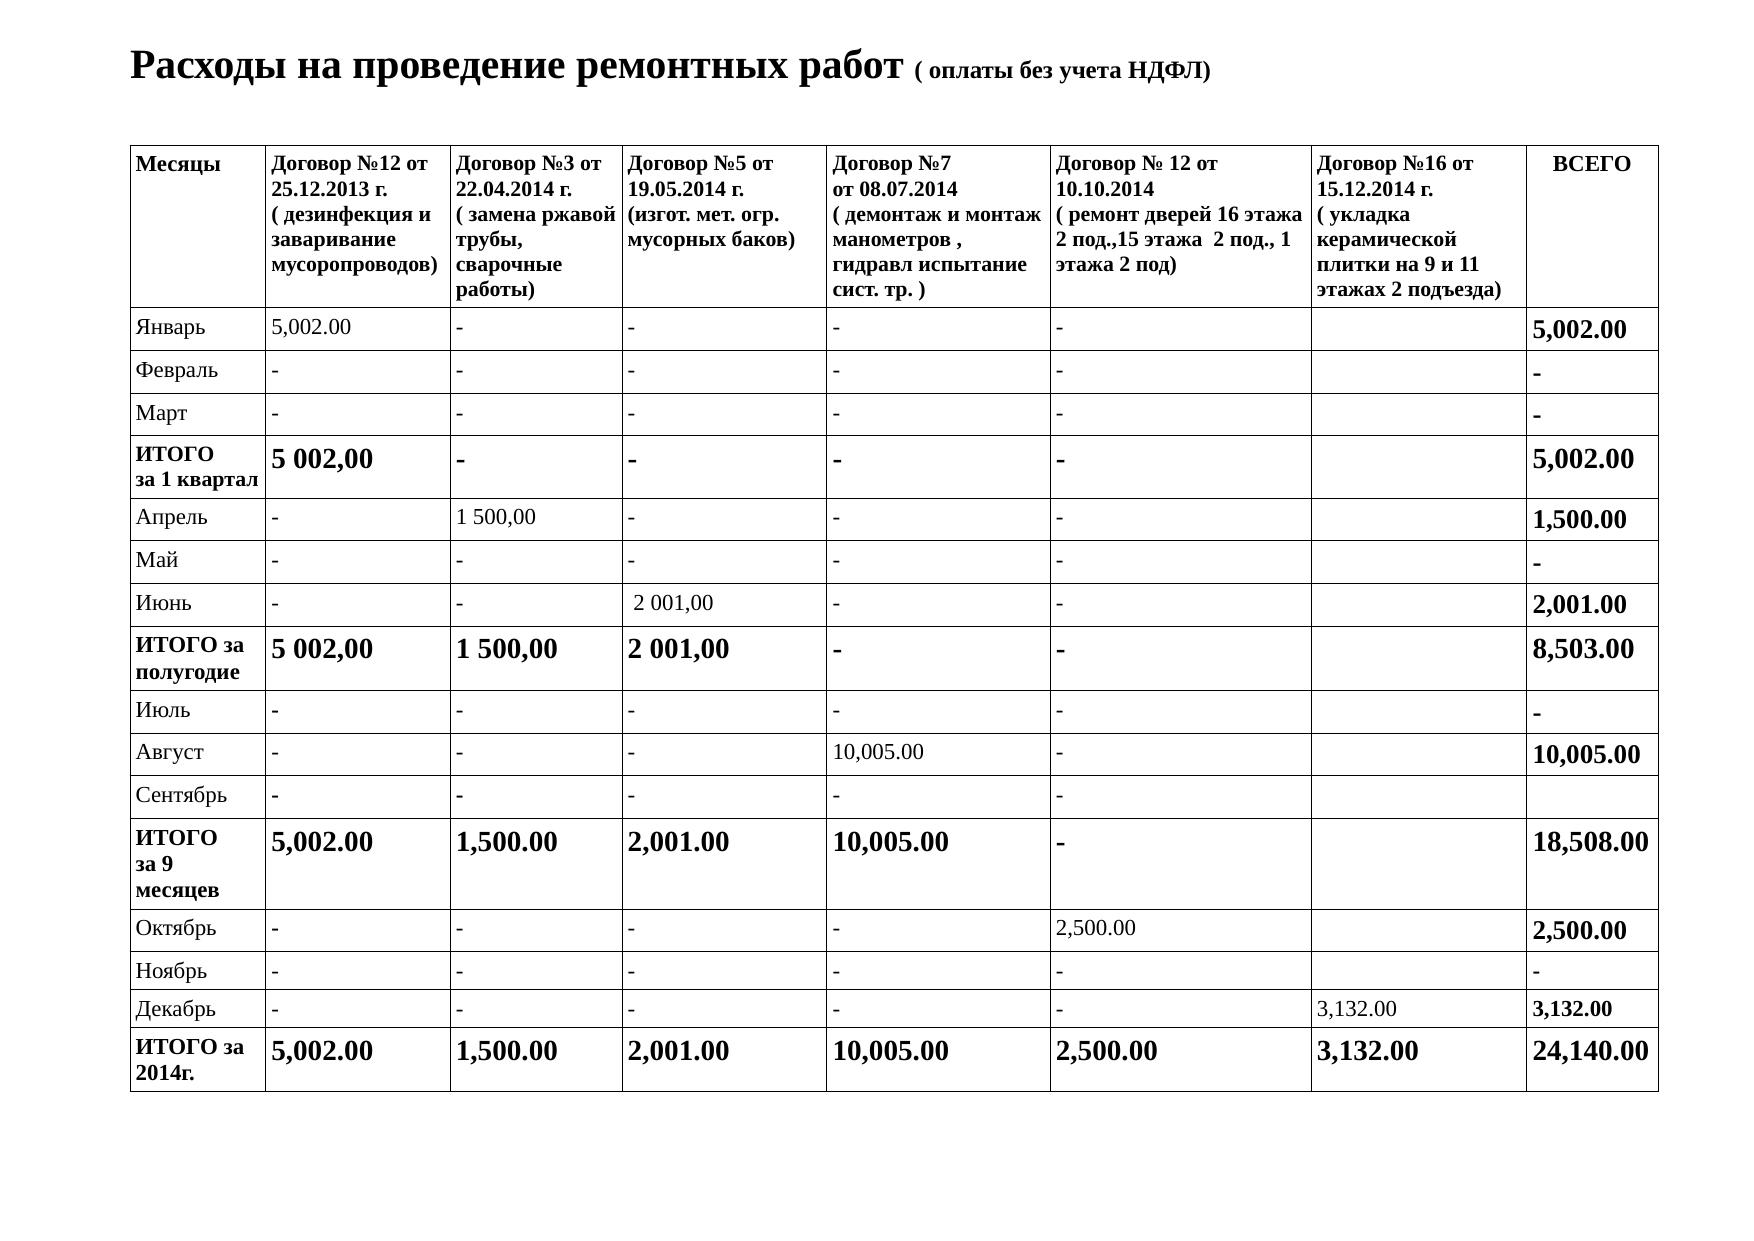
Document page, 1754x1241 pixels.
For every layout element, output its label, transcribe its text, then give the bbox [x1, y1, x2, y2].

table_header Договор №7 от 08.07.2014 ( демонтаж и монтаж манометров , гидравл испытание сист. тр. ) [827, 146, 1050, 307]
table_cell [1312, 627, 1526, 690]
table_cell - [623, 691, 826, 732]
table_cell - [827, 394, 1050, 435]
table_header Договор №12 от 25.12.2013 г. ( дезинфекция и заваривание мусоропроводов) [266, 146, 450, 307]
table_cell - [827, 990, 1050, 1027]
table_cell [1312, 541, 1526, 583]
table_cell Декабрь [131, 990, 265, 1027]
table_cell - [827, 952, 1050, 989]
table_cell 24 140,00 [1527, 1028, 1658, 1091]
table_cell - [623, 776, 826, 818]
table_cell Май [131, 541, 265, 583]
table_cell - [266, 734, 450, 775]
text Расходы на проведение ремонтных работ ( оплаты без учета НДФЛ) [130, 39, 1658, 87]
table_cell - [451, 776, 622, 818]
table_cell - [827, 541, 1050, 583]
table_cell - [1051, 584, 1311, 626]
table_cell - [266, 394, 450, 435]
table_cell - [266, 584, 450, 626]
table_cell Октябрь [131, 910, 265, 951]
table_header Договор № 12 от 10.10.2014 ( ремонт дверей 16 этажа 2 под.,15 этажа 2 под., 1 этажа 2 под) [1051, 146, 1311, 307]
table_header Договор №16 от 15.12.2014 г. ( укладка керамической плитки на 9 и 11 этажах 2 подъезда) [1312, 146, 1526, 307]
table_cell 10 005,00 [827, 1028, 1050, 1091]
table_cell 10 005,00 [1527, 734, 1658, 775]
table_cell 5 002,00 [1527, 308, 1658, 350]
table_header Договор №3 от 22.04.2014 г. ( замена ржавой трубы, сварочные работы) [451, 146, 622, 307]
table_cell - [1051, 691, 1311, 732]
table_cell Июль [131, 691, 265, 732]
table_cell - [623, 952, 826, 989]
table_cell - [1527, 541, 1658, 583]
table_header ВСЕГО [1527, 146, 1658, 307]
table_cell - [1051, 819, 1311, 908]
table_cell 1 500,00 [451, 627, 622, 690]
table_cell - [623, 734, 826, 775]
table_cell - [623, 351, 826, 393]
table_cell 2 001,00 [623, 819, 826, 908]
table_cell - [623, 308, 826, 350]
table_cell 1 500,00 [1527, 499, 1658, 540]
table_cell 5 002,00 [266, 1028, 450, 1091]
table_cell - [451, 691, 622, 732]
table_cell - [827, 436, 1050, 497]
table_cell 2 500,00 [1051, 1028, 1311, 1091]
table_cell Апрель [131, 499, 265, 540]
table_cell - [827, 584, 1050, 626]
table_cell [1312, 499, 1526, 540]
table_cell - [827, 308, 1050, 350]
table_cell - [266, 499, 450, 540]
table_cell - [266, 910, 450, 951]
table_cell - [1527, 394, 1658, 435]
table_cell - [827, 776, 1050, 818]
table_cell 1 500,00 [451, 499, 622, 540]
table_cell - [451, 952, 622, 989]
table_cell - [451, 910, 622, 951]
table_cell 2 001,00 [623, 1028, 826, 1091]
table_cell 8 503,00 [1527, 627, 1658, 690]
table_cell 5 002,00 [266, 436, 450, 497]
table_cell [1312, 394, 1526, 435]
table_cell - [623, 541, 826, 583]
table_cell 5 002,00 [266, 308, 450, 350]
table_cell [1312, 691, 1526, 732]
table_cell - [266, 541, 450, 583]
table_cell - [1051, 776, 1311, 818]
table_cell - [827, 691, 1050, 732]
table_cell [1312, 351, 1526, 393]
table_cell 3 132,00 [1527, 990, 1658, 1027]
table_cell ИТОГО за полугодие [131, 627, 265, 690]
table_cell - [827, 351, 1050, 393]
table_cell - [1051, 308, 1311, 350]
table_cell [1527, 776, 1658, 818]
table_cell [1312, 952, 1526, 989]
table_cell 3 132,00 [1312, 1028, 1526, 1091]
table_cell [1312, 436, 1526, 497]
table_cell - [451, 436, 622, 497]
table_header Договор №5 от 19.05.2014 г. (изгот. мет. огр. мусорных баков) [623, 146, 826, 307]
table_cell - [623, 436, 826, 497]
table_cell Январь [131, 308, 265, 350]
table_cell - [1051, 436, 1311, 497]
table_cell - [1051, 734, 1311, 775]
table_cell 18 508,00 [1527, 819, 1658, 908]
table_cell - [451, 308, 622, 350]
table_cell 3 132,00 [1312, 990, 1526, 1027]
table_cell 5 002,00 [266, 819, 450, 908]
table_cell 5 002,00 [1527, 436, 1658, 497]
table_cell - [623, 499, 826, 540]
table_cell - [451, 990, 622, 1027]
table_cell - [266, 776, 450, 818]
table_cell Сентябрь [131, 776, 265, 818]
table_cell - [1527, 351, 1658, 393]
table_cell [1312, 584, 1526, 626]
table_cell 2 001,00 [623, 584, 826, 626]
table_cell 2 001,00 [1527, 584, 1658, 626]
table_cell - [623, 990, 826, 1027]
table_cell - [1051, 990, 1311, 1027]
table_cell - [266, 990, 450, 1027]
table_cell Август [131, 734, 265, 775]
table_cell - [451, 734, 622, 775]
table_cell Февраль [131, 351, 265, 393]
table_cell - [266, 691, 450, 732]
table_cell [1312, 734, 1526, 775]
table_cell ИТОГО за 1 квартал [131, 436, 265, 497]
table_cell 1 500,00 [451, 819, 622, 908]
table_cell - [827, 627, 1050, 690]
table_cell [1312, 776, 1526, 818]
table_cell - [827, 499, 1050, 540]
table_cell 2 500,00 [1527, 910, 1658, 951]
table_cell - [1051, 351, 1311, 393]
table_cell - [827, 910, 1050, 951]
table_cell - [1051, 627, 1311, 690]
table_cell - [1051, 499, 1311, 540]
table_cell - [266, 351, 450, 393]
table_cell - [1527, 691, 1658, 732]
table_cell ИТОГО за 2014г. [131, 1028, 265, 1091]
table_cell - [451, 584, 622, 626]
table_cell - [1051, 541, 1311, 583]
table_header Месяцы [131, 146, 265, 307]
table_cell ИТОГО за 9 месяцев [131, 819, 265, 908]
table_cell [1312, 819, 1526, 908]
table_cell Июнь [131, 584, 265, 626]
table_cell 2 500,00 [1051, 910, 1311, 951]
table_cell 10 005,00 [827, 734, 1050, 775]
table_cell - [1527, 952, 1658, 989]
table_cell - [266, 952, 450, 989]
table_cell - [1051, 394, 1311, 435]
table_cell 2 001,00 [623, 627, 826, 690]
table_cell [1312, 910, 1526, 951]
table_cell - [623, 394, 826, 435]
table_cell 5 002,00 [266, 627, 450, 690]
table_cell 10 005,00 [827, 819, 1050, 908]
table_cell - [1051, 952, 1311, 989]
table_cell - [451, 541, 622, 583]
table_cell [1312, 308, 1526, 350]
table_cell Ноябрь [131, 952, 265, 989]
table_cell - [623, 910, 826, 951]
table_cell - [451, 394, 622, 435]
table_cell Март [131, 394, 265, 435]
table_cell - [451, 351, 622, 393]
table_cell 1 500,00 [451, 1028, 622, 1091]
